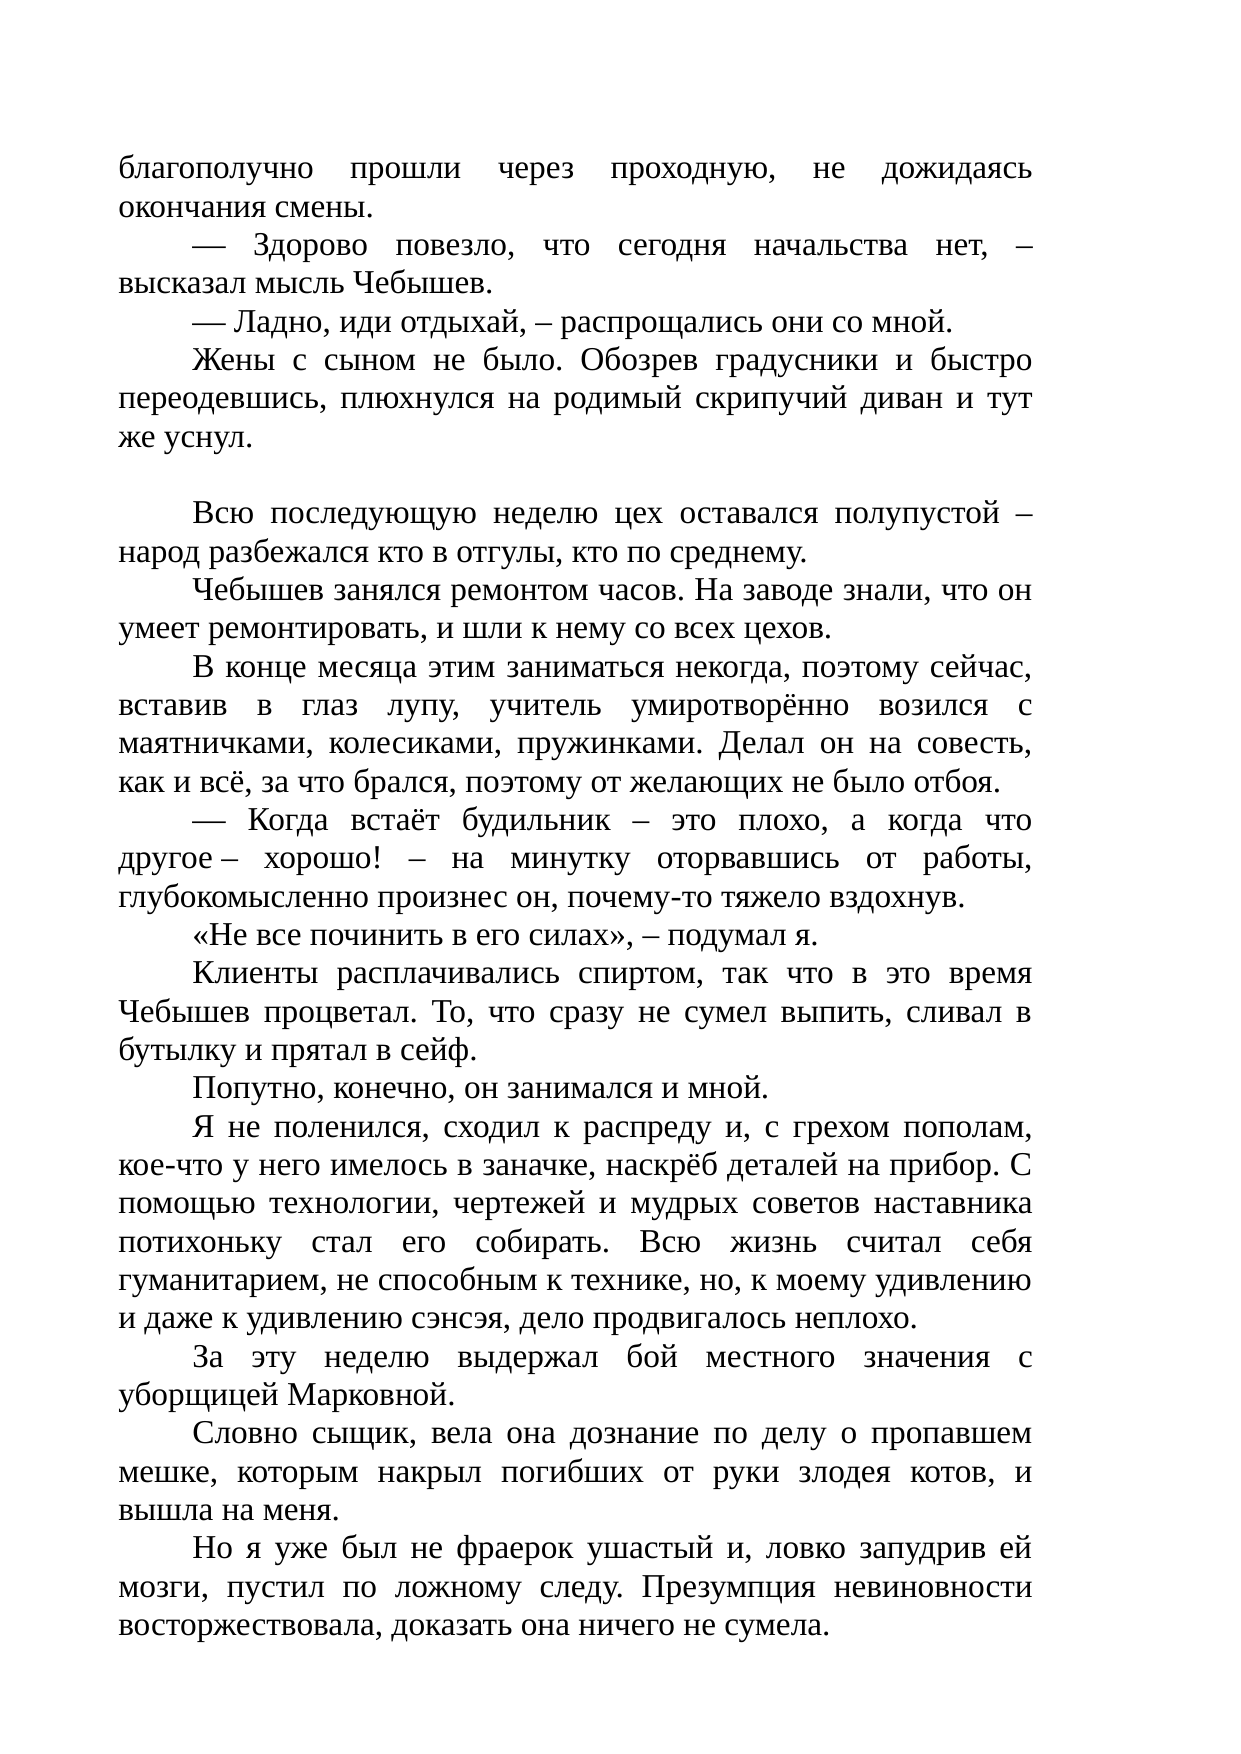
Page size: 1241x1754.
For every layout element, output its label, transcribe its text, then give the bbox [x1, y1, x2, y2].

text «Не все починить в его силах», – подумал я. [118, 914, 1033, 953]
text Всю последующую неделю цех оставался полупустой – народ разбежался кто в отгулы, кто по среднему. [118, 493, 1033, 569]
text — Здорово повезло, что сегодня начальства нет, – высказал мысль Чебышев. [118, 224, 1033, 301]
text Жены с сыном не было. Обозрев градусники и быстро переодевшись, плюхнулся на родимый скрипучий диван и тут же уснул. [118, 339, 1033, 454]
text благополучно прошли через проходную, не дожидаясь окончания смены. [118, 148, 1033, 224]
text — Ладно, иди отдыхай, – распрощались они со мной. [118, 301, 1033, 339]
text Но я уже был не фраерок ушастый и, ловко запудрив ей мозги, пустил по ложному следу. Презумпция невиновности восторжествовала, доказать она ничего не сумела. [118, 1528, 1033, 1643]
text Я не поленился, сходил к распреду и, с грехом пополам, кое‑что у него имелось в заначке, наскрёб деталей на прибор. С помощью технологии, чертежей и мудрых советов наставника потихоньку стал его собирать. Всю жизнь считал себя гуманитарием, не способным к технике, но, к моему удивлению и даже к удивлению сэнсэя, дело продвигалось неплохо. [118, 1106, 1033, 1336]
text — Когда встаёт будильник – это плохо, а когда что другое – хорошо! – на минутку оторвавшись от работы, глубокомысленно произнес он, почему‑то тяжело вздохнув. [118, 799, 1033, 914]
text Попутно, конечно, он занимался и мной. [118, 1068, 1033, 1106]
text Клиенты расплачивались спиртом, так что в это время Чебышев процветал. То, что сразу не сумел выпить, сливал в бутылку и прятал в сейф. [118, 953, 1033, 1068]
text За эту неделю выдержал бой местного значения с уборщицей Марковной. [118, 1336, 1033, 1413]
text В конце месяца этим заниматься некогда, поэтому сейчас, вставив в глаз лупу, учитель умиротворённо возился с маятничками, колесиками, пружинками. Делал он на совесть, как и всё, за что брался, поэтому от желающих не было отбоя. [118, 646, 1033, 799]
text Словно сыщик, вела она дознание по делу о пропавшем мешке, которым накрыл погибших от руки злодея котов, и вышла на меня. [118, 1413, 1033, 1528]
text Чебышев занялся ремонтом часов. На заводе знали, что он умеет ремонтировать, и шли к нему со всех цехов. [118, 569, 1033, 646]
